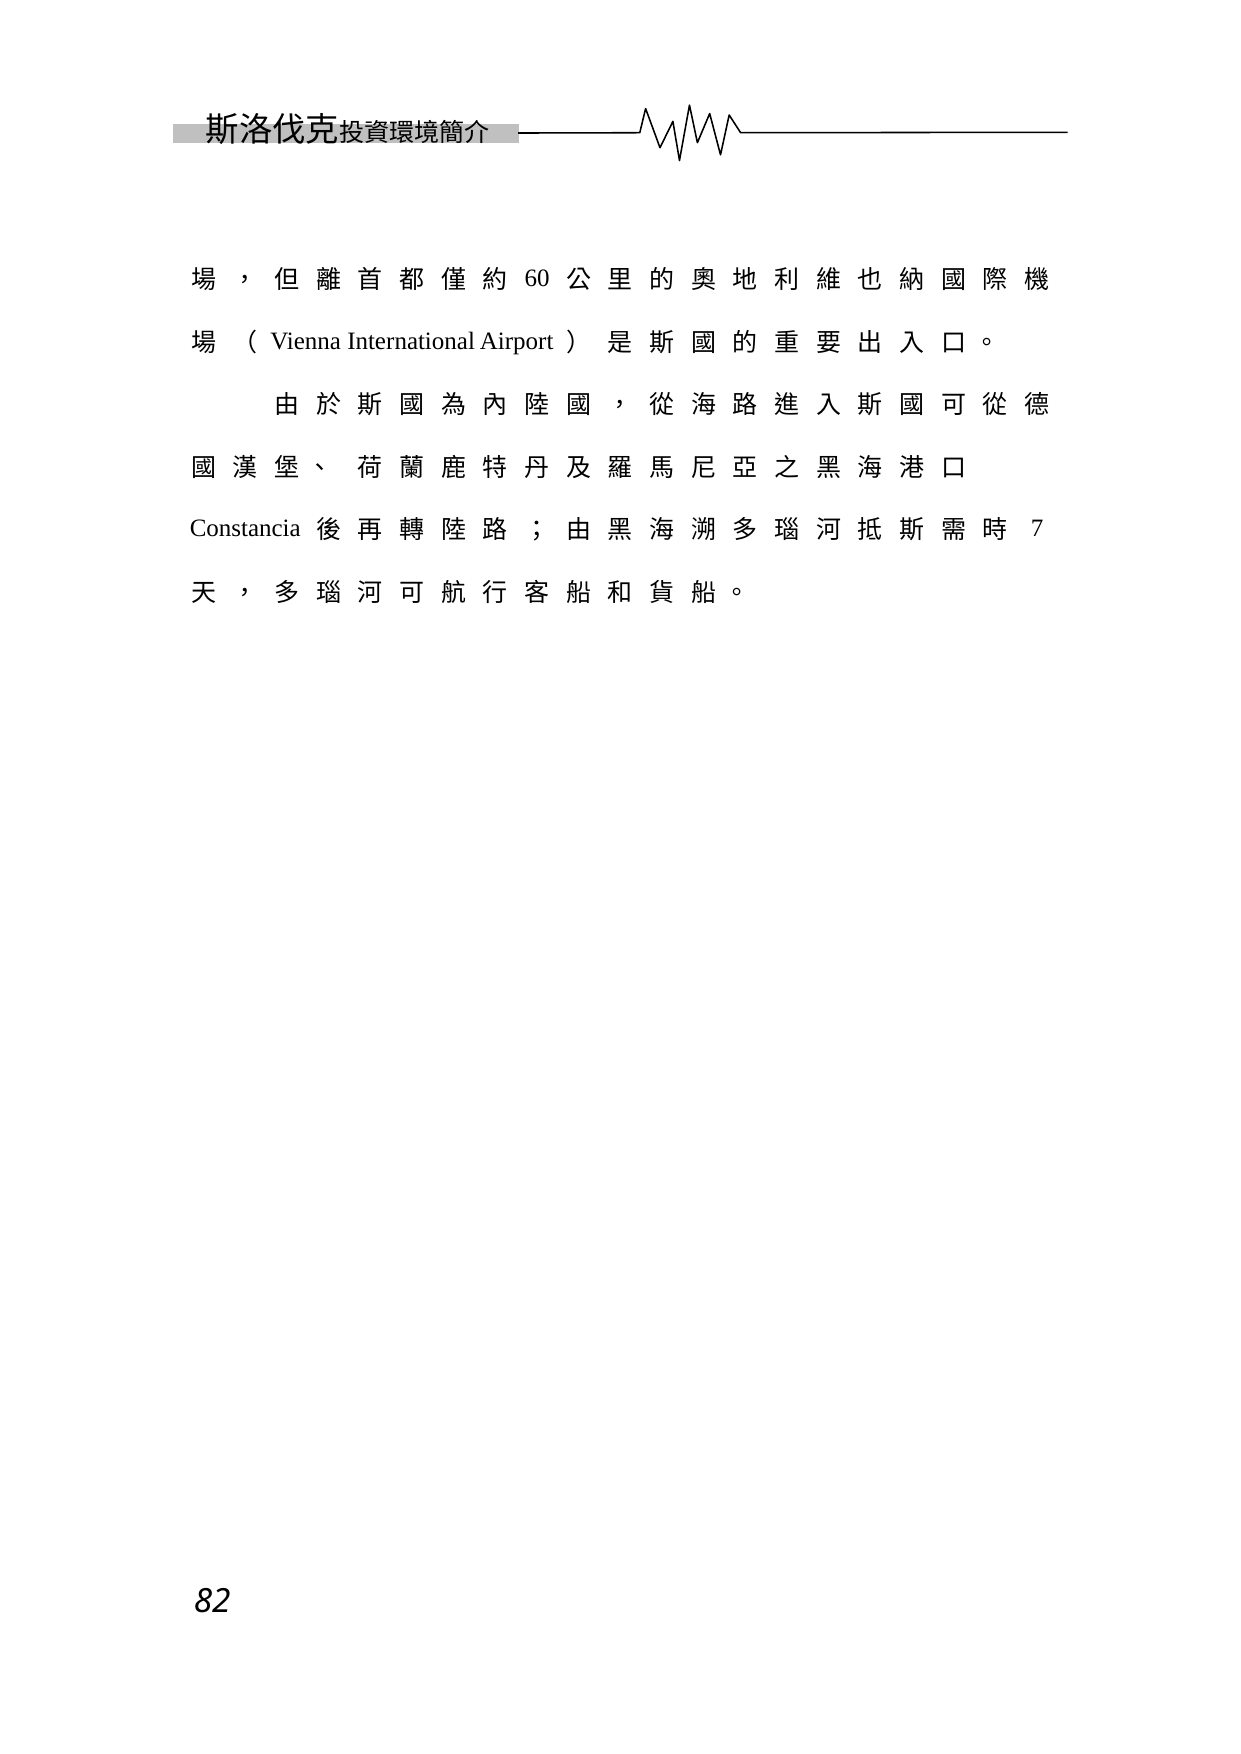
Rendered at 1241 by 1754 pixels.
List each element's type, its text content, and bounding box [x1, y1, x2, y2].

text 場，但離首都僅約60公里的奧地利維也納國際機場（Vienna International Airport）是斯國的重要出入口。 [183, 236, 1058, 361]
text 由於斯國為內陸國，從海路進入斯國可從德國漢堡、荷蘭鹿特丹及羅馬尼亞之黑海港口Constancia後再轉陸路；由黑海溯多瑙河抵斯需時7天，多瑙河可航行客船和貨船。 [183, 361, 1058, 611]
